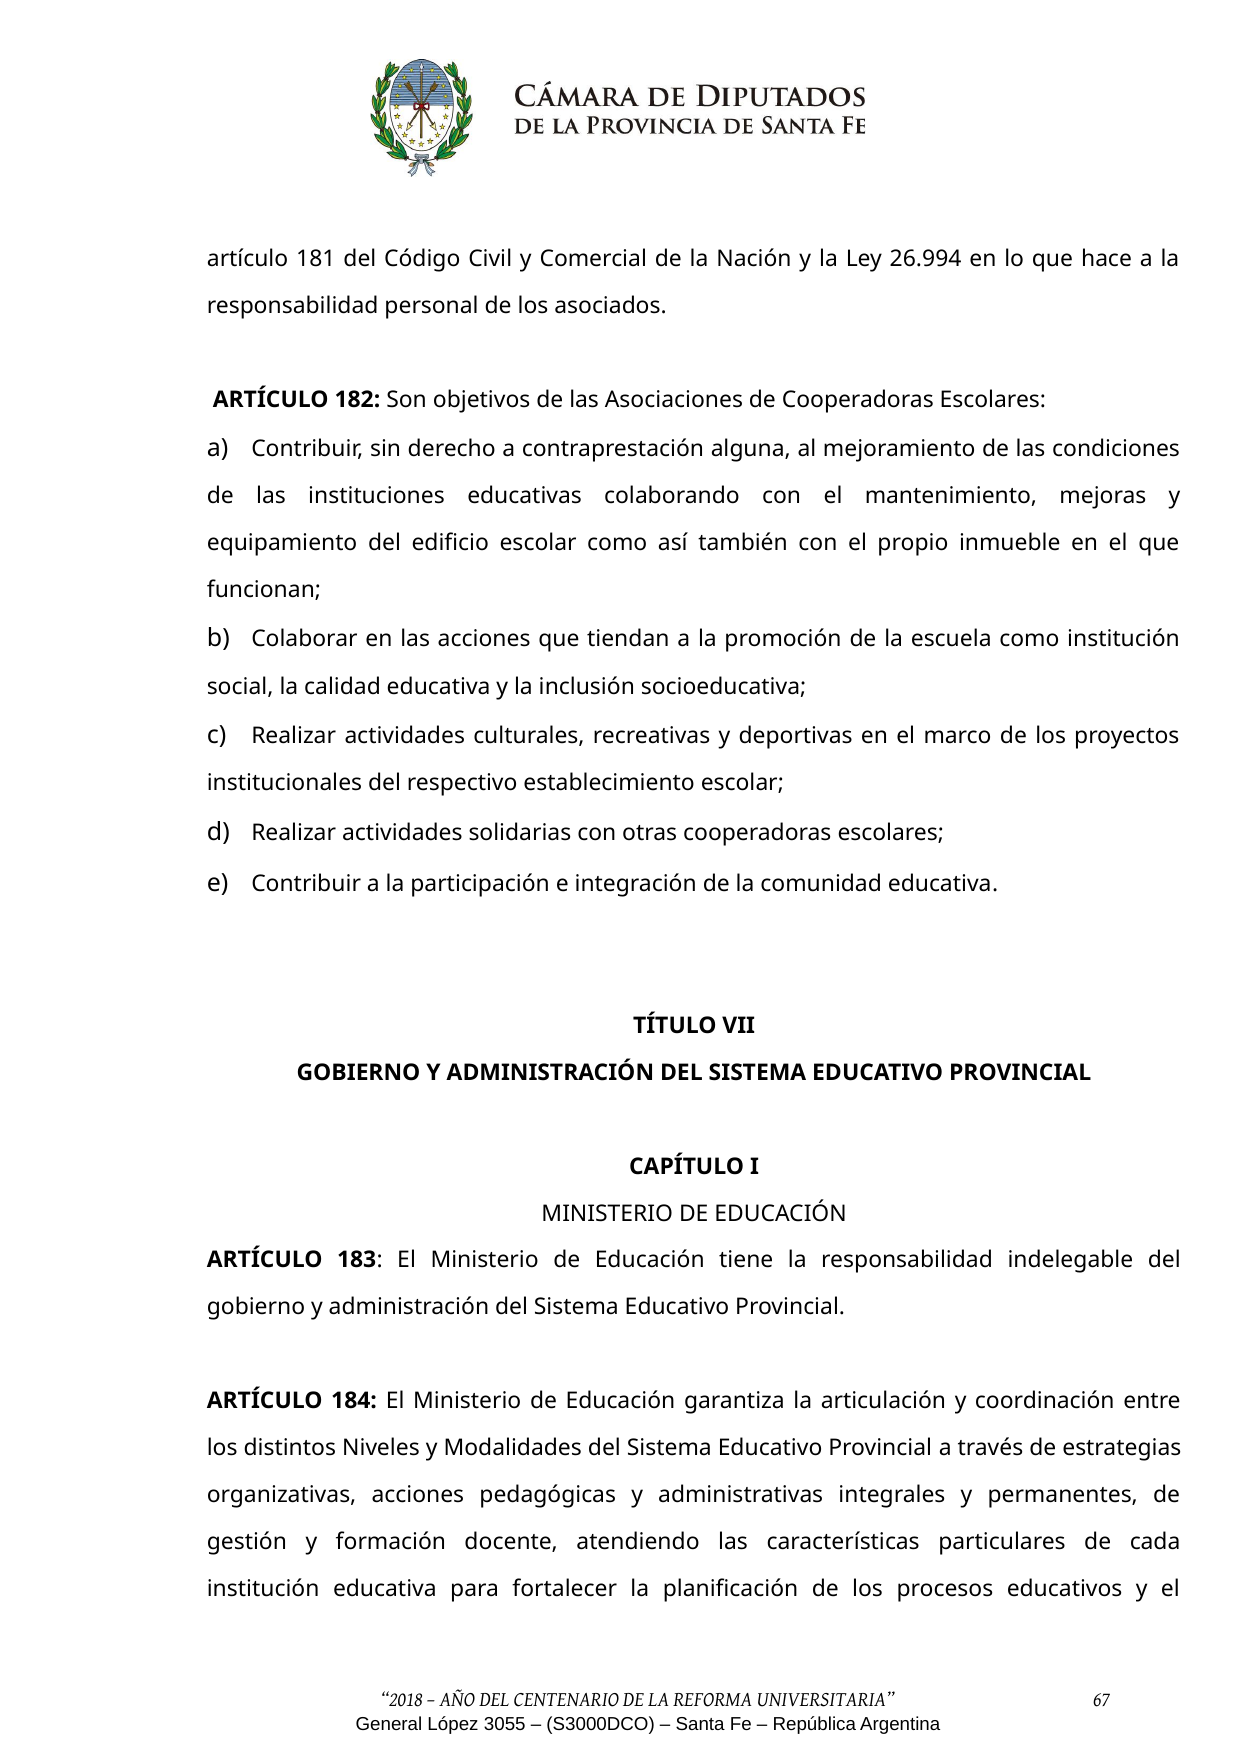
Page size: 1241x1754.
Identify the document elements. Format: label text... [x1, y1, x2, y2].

text MINISTERIO DE EDUCACIÓN [207, 1196, 1181, 1228]
picture [370, 59, 866, 181]
text ARTÍCULO 183: El Ministerio de Educación tiene la responsabilidad indelegable del gobierno y administración del Sistema Educativo Provincial. [207, 1243, 1181, 1321]
list Realizar actividades culturales, recreativas y deportivas en el marco de los proyectos institucionales del respectivo establecimiento escolar; [207, 717, 1181, 797]
list Contribuir a la participación e integración de la comunidad educativa. [251, 864, 1181, 898]
text CAPÍTULO I [207, 1149, 1181, 1181]
text artículo 181 del Código Civil y Comercial de la Nación y la Ley 26.994 en lo que hace a la responsabilidad personal de los asociados. [207, 242, 1181, 320]
list Contribuir, sin derecho a contraprestación alguna, al mejoramiento de las condiciones de las instituciones educativas colaborando con el mantenimiento, mejoras y equipamiento del edificio escolar como así también con el propio inmueble en el que funcionan; [207, 430, 1181, 604]
text ARTÍCULO 184: El Ministerio de Educación garantiza la articulación y coordinación entre los distintos Niveles y Modalidades del Sistema Educativo Provincial a través de estrategias organizativas, acciones pedagógicas y administrativas integrales y permanentes, de gestión y formación docente, atendiendo las características particulares de cada institución educativa para fortalecer la planificación de los procesos educativos y el [207, 1384, 1181, 1603]
text GOBIERNO Y ADMINISTRACIÓN DEL SISTEMA EDUCATIVO PROVINCIAL [207, 1056, 1181, 1087]
text ARTÍCULO 182: Son objetivos de las Asociaciones de Cooperadoras Escolares: [207, 383, 1181, 414]
text TÍTULO VII [207, 1009, 1181, 1040]
list Colaborar en las acciones que tiendan a la promoción de la escuela como institución social, la calidad educativa y la inclusión socioeducativa; [207, 620, 1181, 701]
list Realizar actividades solidarias con otras cooperadoras escolares; [251, 813, 1181, 847]
